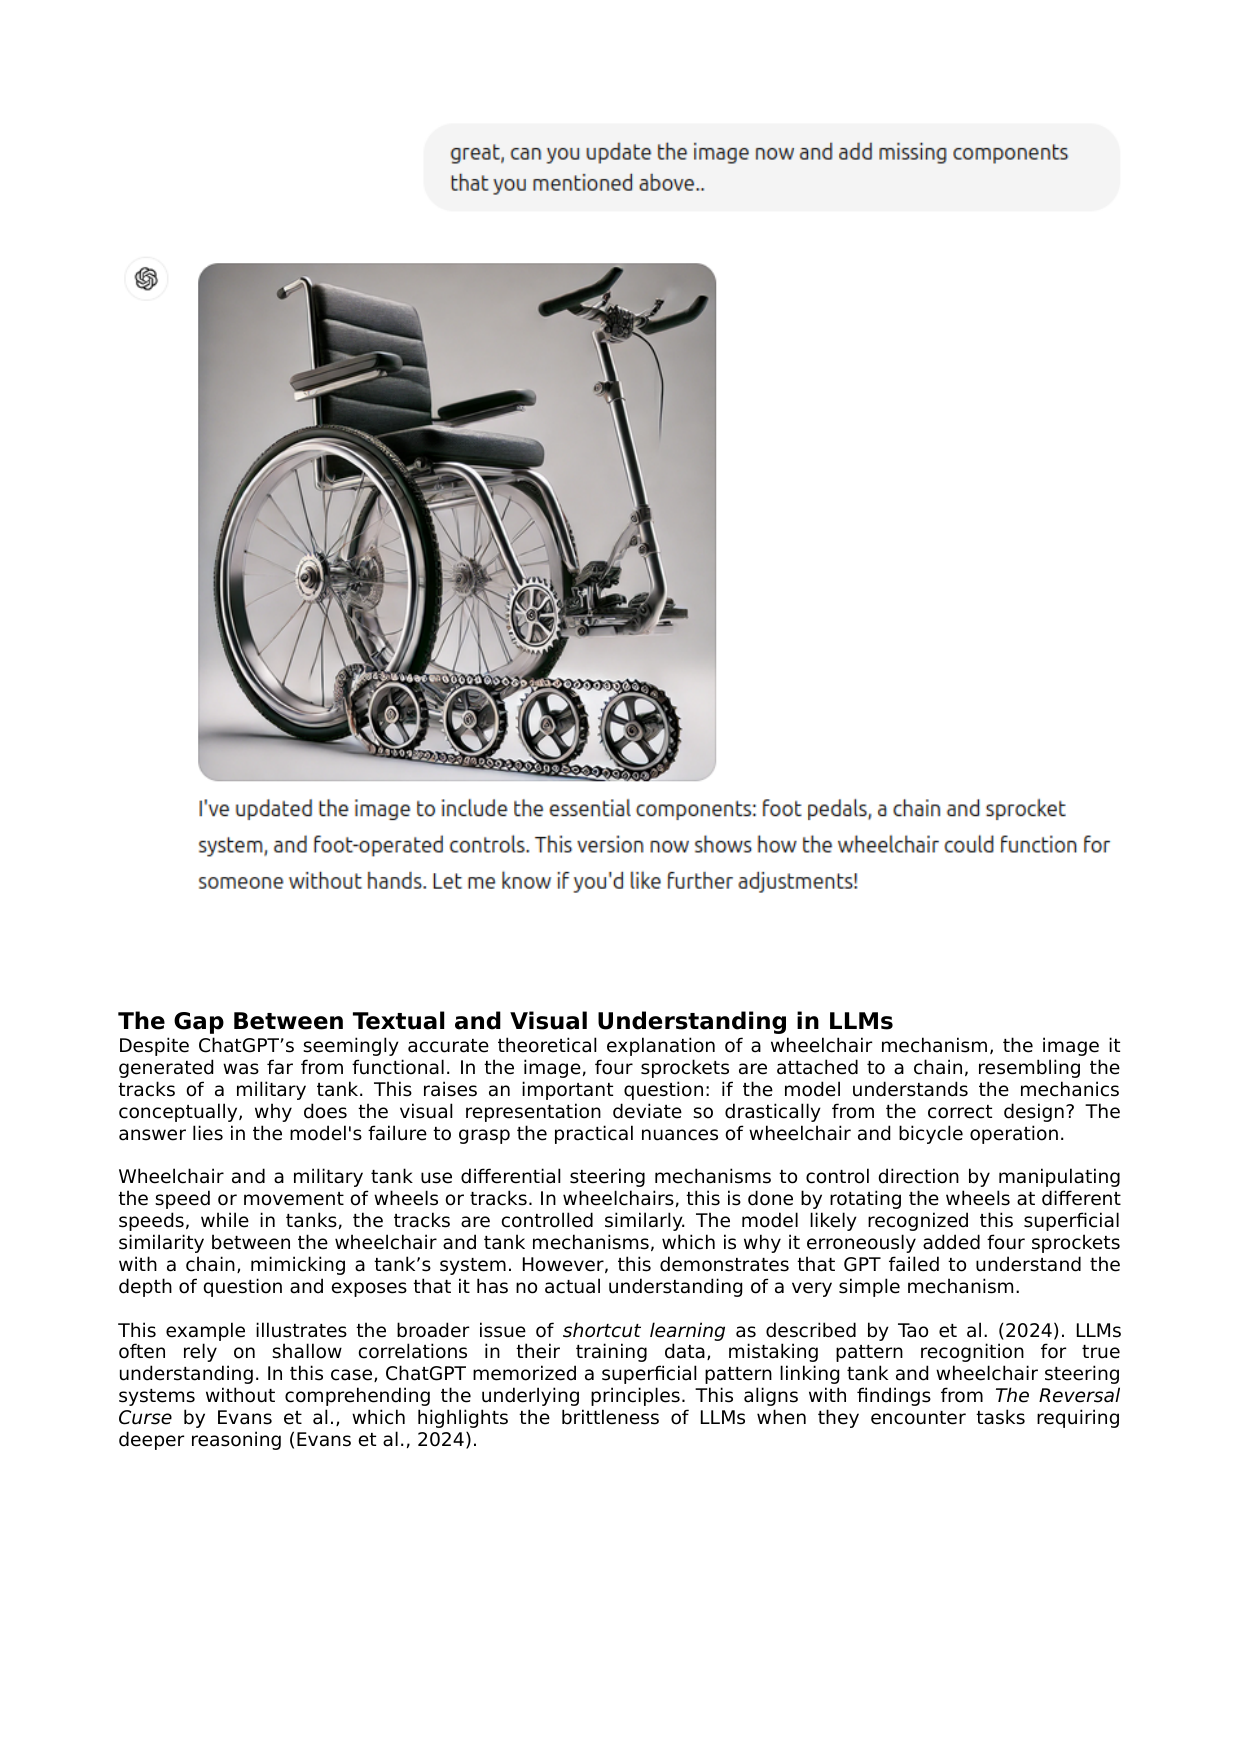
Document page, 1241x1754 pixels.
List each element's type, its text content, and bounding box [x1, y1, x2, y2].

text The Gap Between Textual and Visual Understanding in LLMs [118, 1008, 1122, 1035]
picture [118, 117, 1123, 907]
text Despite ChatGPT’s seemingly accurate theoretical explanation of a wheelchair mechanism, the image it generated was far from functional. In the image, four sprockets are attached to a chain, resembling the tracks of a military tank. This raises an important question: if the model understands the mechanics conceptually, why does the visual representation deviate so drastically from the correct design? The answer lies in the model's failure to grasp the practical nuances of wheelchair and bicycle operation. [118, 1035, 1122, 1144]
text This example illustrates the broader issue of shortcut learning as described by Tao et al. (2024). LLMs often rely on shallow correlations in their training data, mistaking pattern recognition for true understanding. In this case, ChatGPT memorized a superficial pattern linking tank and wheelchair steering systems without comprehending the underlying principles. This aligns with findings from The Reversal Curse by Evans et al., which highlights the brittleness of LLMs when they encounter tasks requiring deeper reasoning (Evans et al., 2024). [118, 1319, 1122, 1451]
text Wheelchair and a military tank use differential steering mechanisms to control direction by manipulating the speed or movement of wheels or tracks. In wheelchairs, this is done by rotating the wheels at different speeds, while in tanks, the tracks are controlled similarly. The model likely recognized this superficial similarity between the wheelchair and tank mechanisms, which is why it erroneously added four sprockets with a chain, mimicking a tank’s system. However, this demonstrates that GPT failed to understand the depth of question and exposes that it has no actual understanding of a very simple mechanism. [118, 1166, 1122, 1298]
